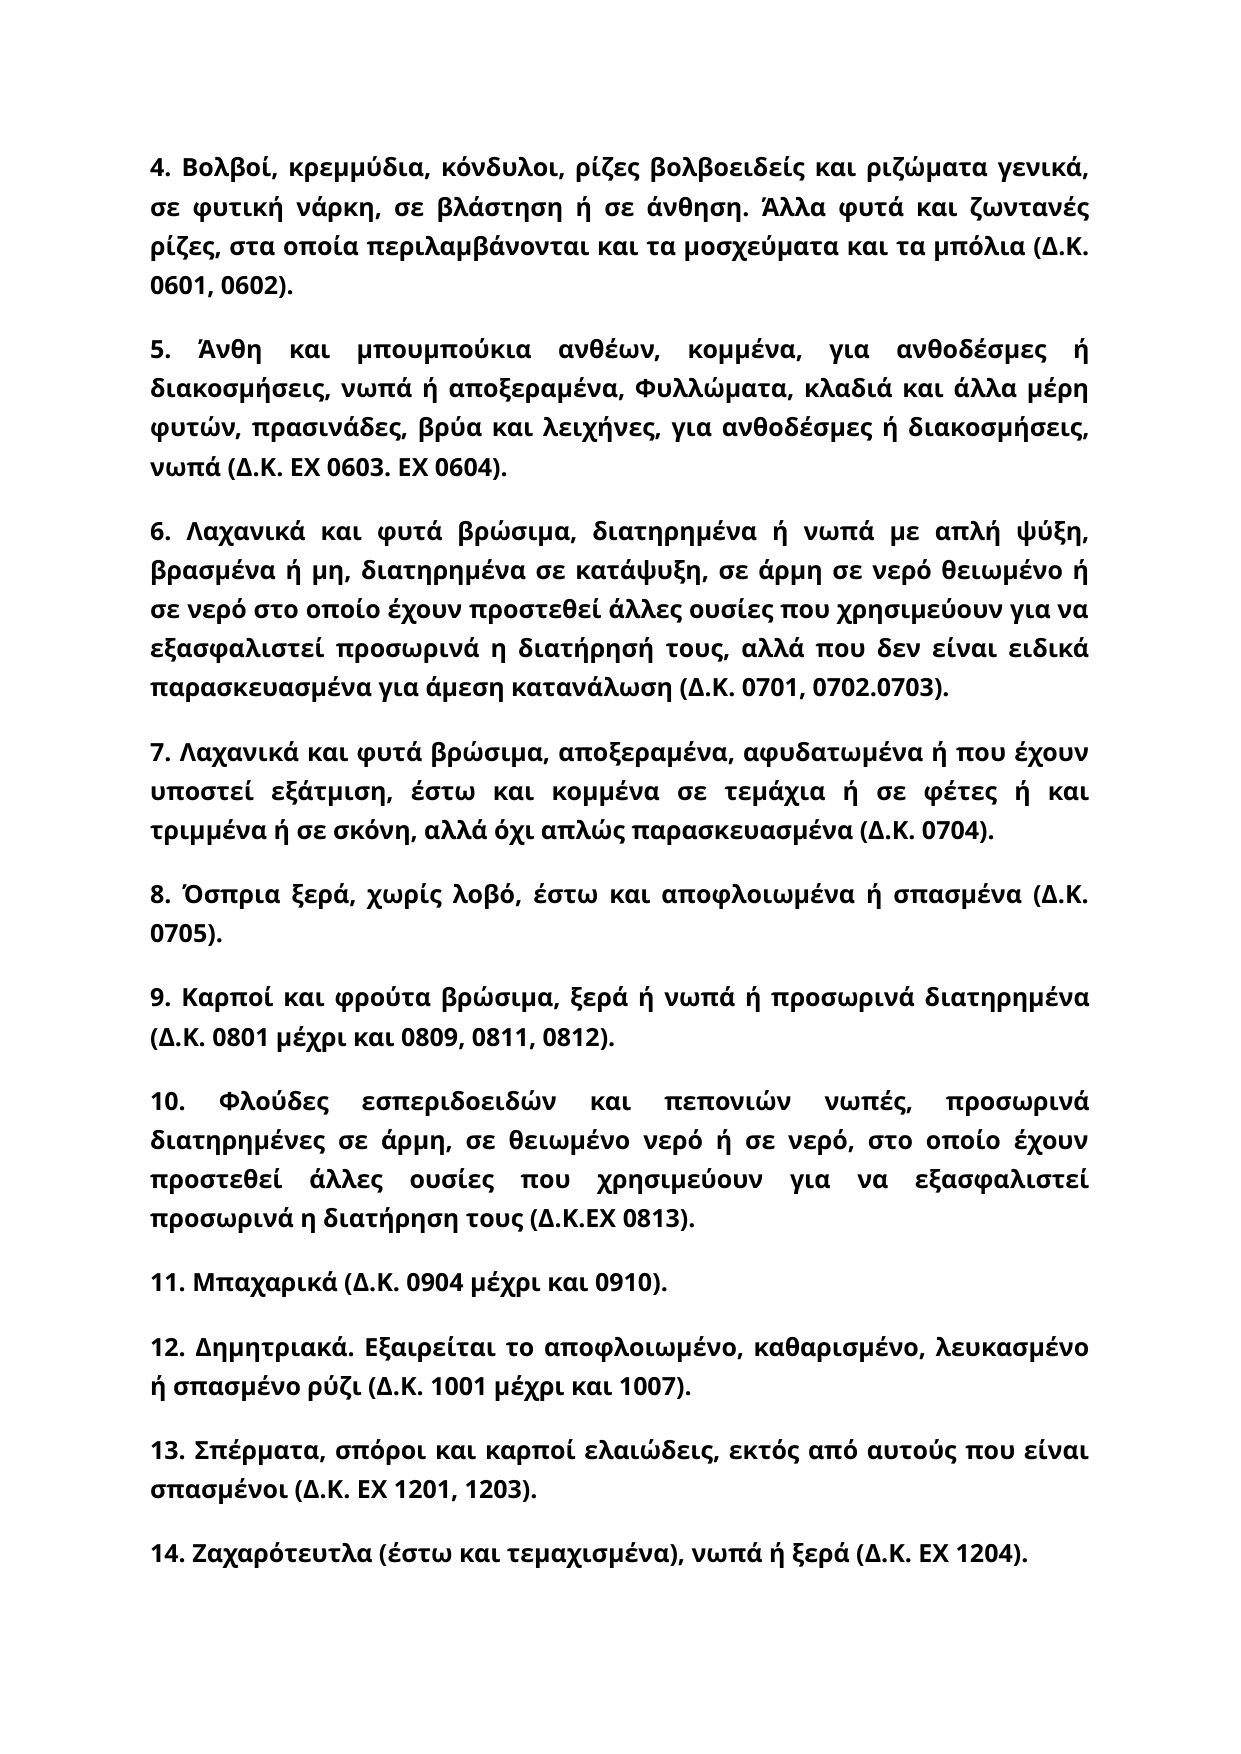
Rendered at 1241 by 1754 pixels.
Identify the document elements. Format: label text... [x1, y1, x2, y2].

text 9. Καρποί και φρούτα βρώσιμα, ξερά ή νωπά ή προσωρινά διατηρημένα (Δ.Κ. 0801 μέχρι και 0809, 0811, 0812). [150, 980, 1090, 1053]
text 6. Λαχανικά και φυτά βρώσιμα, διατηρημένα ή νωπά με απλή ψύξη, βρασμένα ή μη, διατηρημένα σε κατάψυξη, σε άρμη σε νερό θειωμένο ή σε νερό στο οποίο έχουν προστεθεί άλλες ουσίες που χρησιμεύουν για να εξασφαλιστεί προσωρινά η διατήρησή τους, αλλά που δεν είναι ειδικά παρασκευασμένα για άμεση κατανάλωση (Δ.Κ. 0701, 0702.0703). [150, 513, 1090, 704]
text 7. Λαχανικά και φυτά βρώσιμα, αποξεραμένα, αφυδατωμένα ή που έχουν υποστεί εξάτμιση, έστω και κομμένα σε τεμάχια ή σε φέτες ή και τριμμένα ή σε σκόνη, αλλά όχι απλώς παρασκευασμένα (Δ.Κ. 0704). [150, 734, 1090, 847]
text 10. Φλούδες εσπεριδοειδών και πεπονιών νωπές, προσωρινά διατηρημένες σε άρμη, σε θειωμένο νερό ή σε νερό, στο οποίο έχουν προστεθεί άλλες ουσίες που χρησιμεύουν για να εξασφαλιστεί προσωρινά η διατήρηση τους (Δ.Κ.ΕΧ 0813). [150, 1083, 1090, 1235]
text 11. Μπαχαρικά (Δ.Κ. 0904 μέχρι και 0910). [150, 1265, 1090, 1299]
text 13. Σπέρματα, σπόροι και καρποί ελαιώδεις, εκτός από αυτούς που είναι σπασμένοι (Δ.Κ. ΕΧ 1201, 1203). [150, 1432, 1090, 1506]
text 5. Άνθη και μπουμπούκια ανθέων, κομμένα, για ανθοδέσμες ή διακοσμήσεις, νωπά ή αποξεραμένα, Φυλλώματα, κλαδιά και άλλα μέρη φυτών, πρασινάδες, βρύα και λειχήνες, για ανθοδέσμες ή διακοσμήσεις, νωπά (Δ.Κ. ΕΧ 0603. ΕΧ 0604). [150, 332, 1090, 483]
text 4. Βολβοί, κρεμμύδια, κόνδυλοι, ρίζες βολβοειδείς και ριζώματα γενικά, σε φυτική νάρκη, σε βλάστηση ή σε άνθηση. Άλλα φυτά και ζωντανές ρίζες, στα οποία περιλαμβάνονται και τα μοσχεύματα και τα μπόλια (Δ.Κ. 0601, 0602). [150, 150, 1090, 302]
text 14. Ζαχαρότευτλα (έστω και τεμαχισμένα), νωπά ή ξερά (Δ.Κ. ΕΧ 1204). [150, 1536, 1090, 1570]
text 12. Δημητριακά. Εξαιρείται το αποφλοιωμένο, καθαρισμένο, λευκασμένο ή σπασμένο ρύζι (Δ.Κ. 1001 μέχρι και 1007). [150, 1329, 1090, 1402]
text 8. Όσπρια ξερά, χωρίς λοβό, έστω και αποφλοιωμένα ή σπασμένα (Δ.Κ. 0705). [150, 877, 1090, 950]
